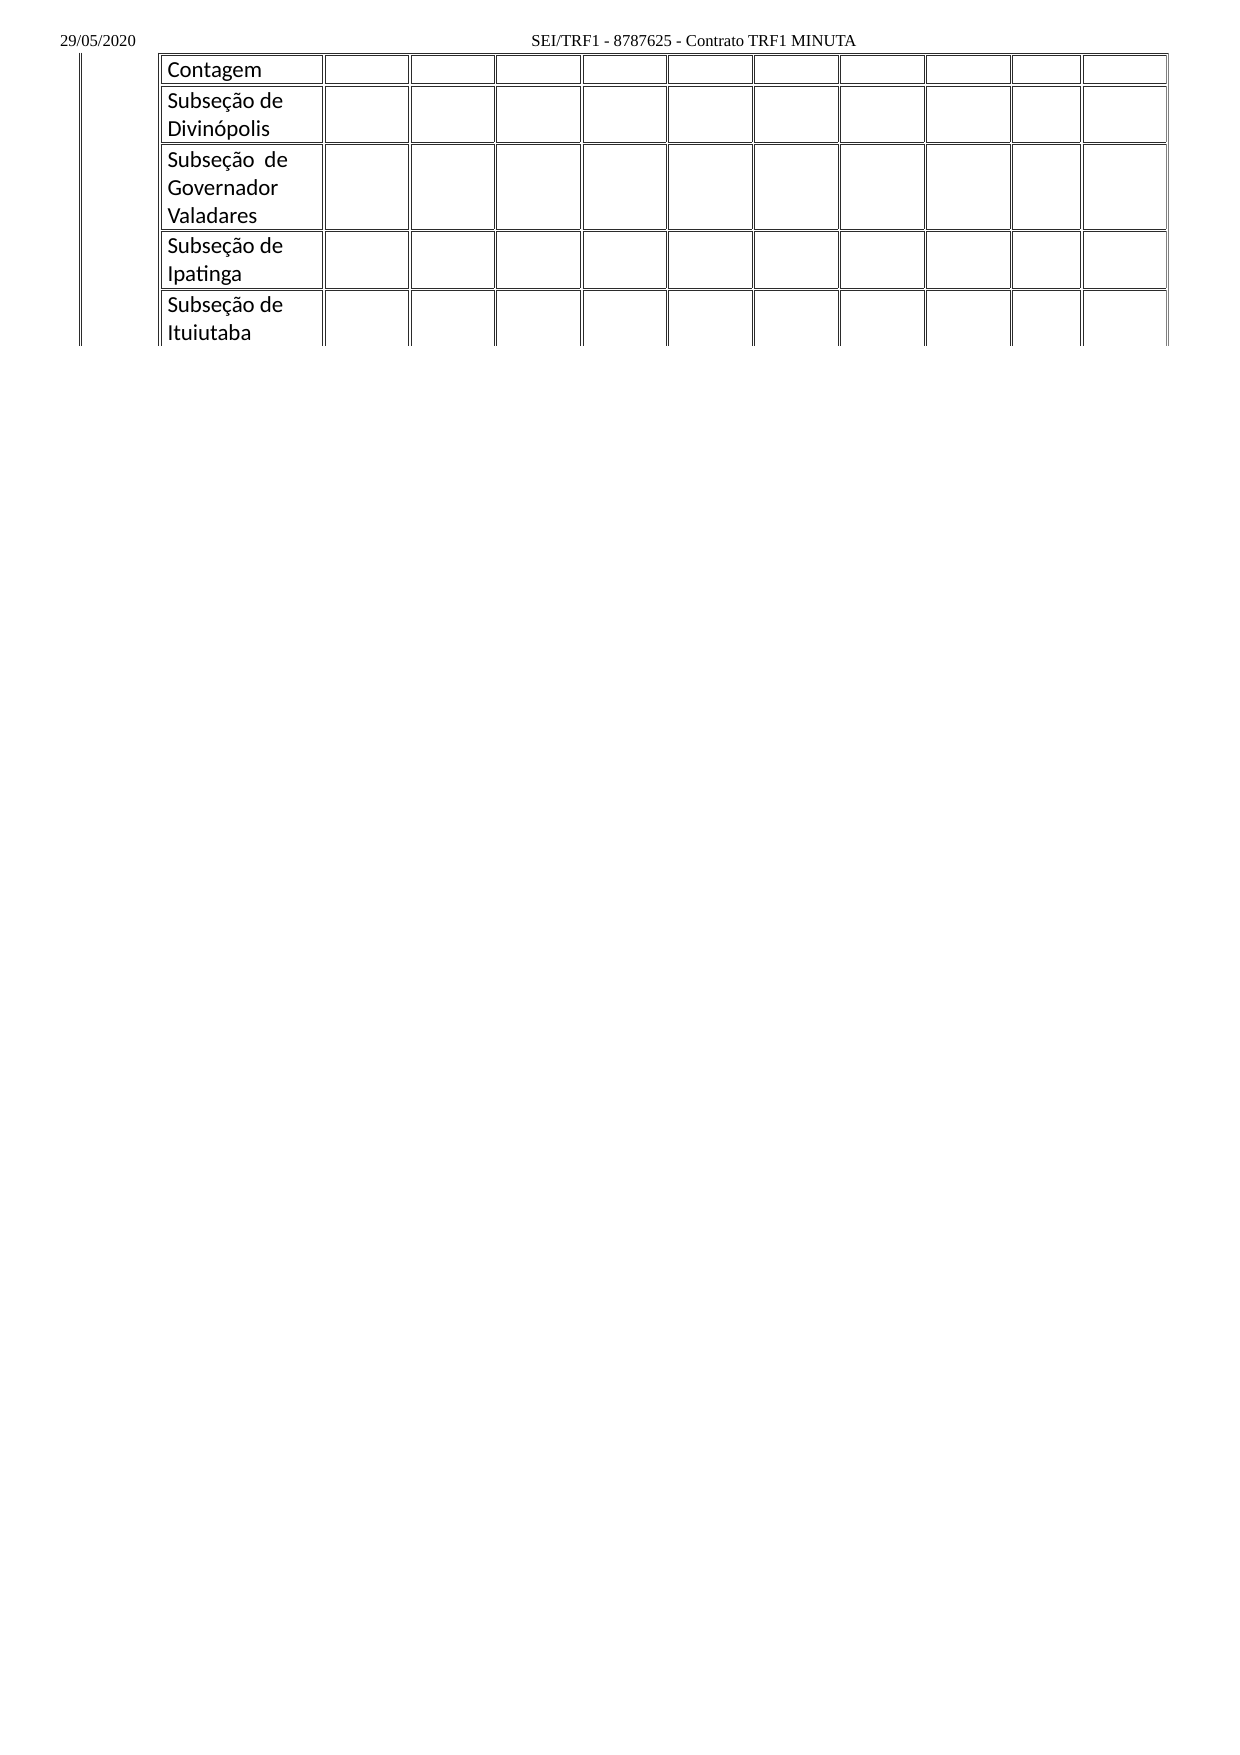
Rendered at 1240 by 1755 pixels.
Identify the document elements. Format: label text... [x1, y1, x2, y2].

table_cell [755, 291, 838, 346]
table_cell [326, 291, 408, 346]
table_cell [584, 56, 666, 83]
table_cell [1013, 291, 1080, 346]
table_cell [1013, 56, 1080, 83]
table_cell [584, 232, 666, 288]
table_cell [497, 145, 580, 229]
table_cell [755, 87, 838, 142]
table_cell [1013, 232, 1080, 288]
table_cell [1084, 232, 1166, 288]
table_cell Subseção de Ituiutaba [162, 291, 322, 346]
table_cell [927, 232, 1010, 288]
table_cell [412, 56, 494, 83]
table_cell Contagem [162, 56, 322, 83]
table_cell [841, 87, 924, 142]
table_cell [326, 87, 408, 142]
table_cell [841, 291, 924, 346]
table_cell [497, 232, 580, 288]
table_cell [1013, 87, 1080, 142]
table_cell [927, 56, 1010, 83]
table_cell [755, 145, 838, 229]
table_cell [1084, 145, 1166, 229]
table_cell [669, 232, 752, 288]
table_cell Subseção de Governador Valadares [162, 145, 322, 229]
table_cell [927, 87, 1010, 142]
table_cell [1084, 56, 1166, 83]
table_cell [927, 145, 1010, 229]
table_cell Subseção de Ipatinga [162, 232, 322, 288]
table_cell [755, 232, 838, 288]
table_cell [82, 53, 158, 83]
table_cell [412, 232, 494, 288]
table_cell [584, 145, 666, 229]
table_cell [841, 232, 924, 288]
table_cell [669, 56, 752, 83]
table_cell [1084, 87, 1166, 142]
table_cell [497, 56, 580, 83]
table_cell [927, 291, 1010, 346]
table_cell [326, 56, 408, 83]
table_cell [1084, 291, 1166, 346]
table_cell [412, 87, 494, 142]
table_cell [669, 291, 752, 346]
table_cell [412, 291, 494, 346]
table_cell [82, 288, 158, 346]
table_cell [841, 56, 924, 83]
table_cell [326, 145, 408, 229]
table_cell [326, 232, 408, 288]
table_cell Subseção de Divinópolis [162, 87, 322, 142]
table_cell [1013, 145, 1080, 229]
table_cell [497, 291, 580, 346]
table_cell [841, 145, 924, 229]
table_cell [412, 145, 494, 229]
table_cell [584, 291, 666, 346]
table_cell [584, 87, 666, 142]
table_cell [82, 229, 158, 288]
table_cell [755, 56, 838, 83]
table_cell [669, 145, 752, 229]
table_cell [497, 87, 580, 142]
table_cell [669, 87, 752, 142]
table_cell [82, 142, 158, 229]
table_cell [82, 83, 158, 142]
